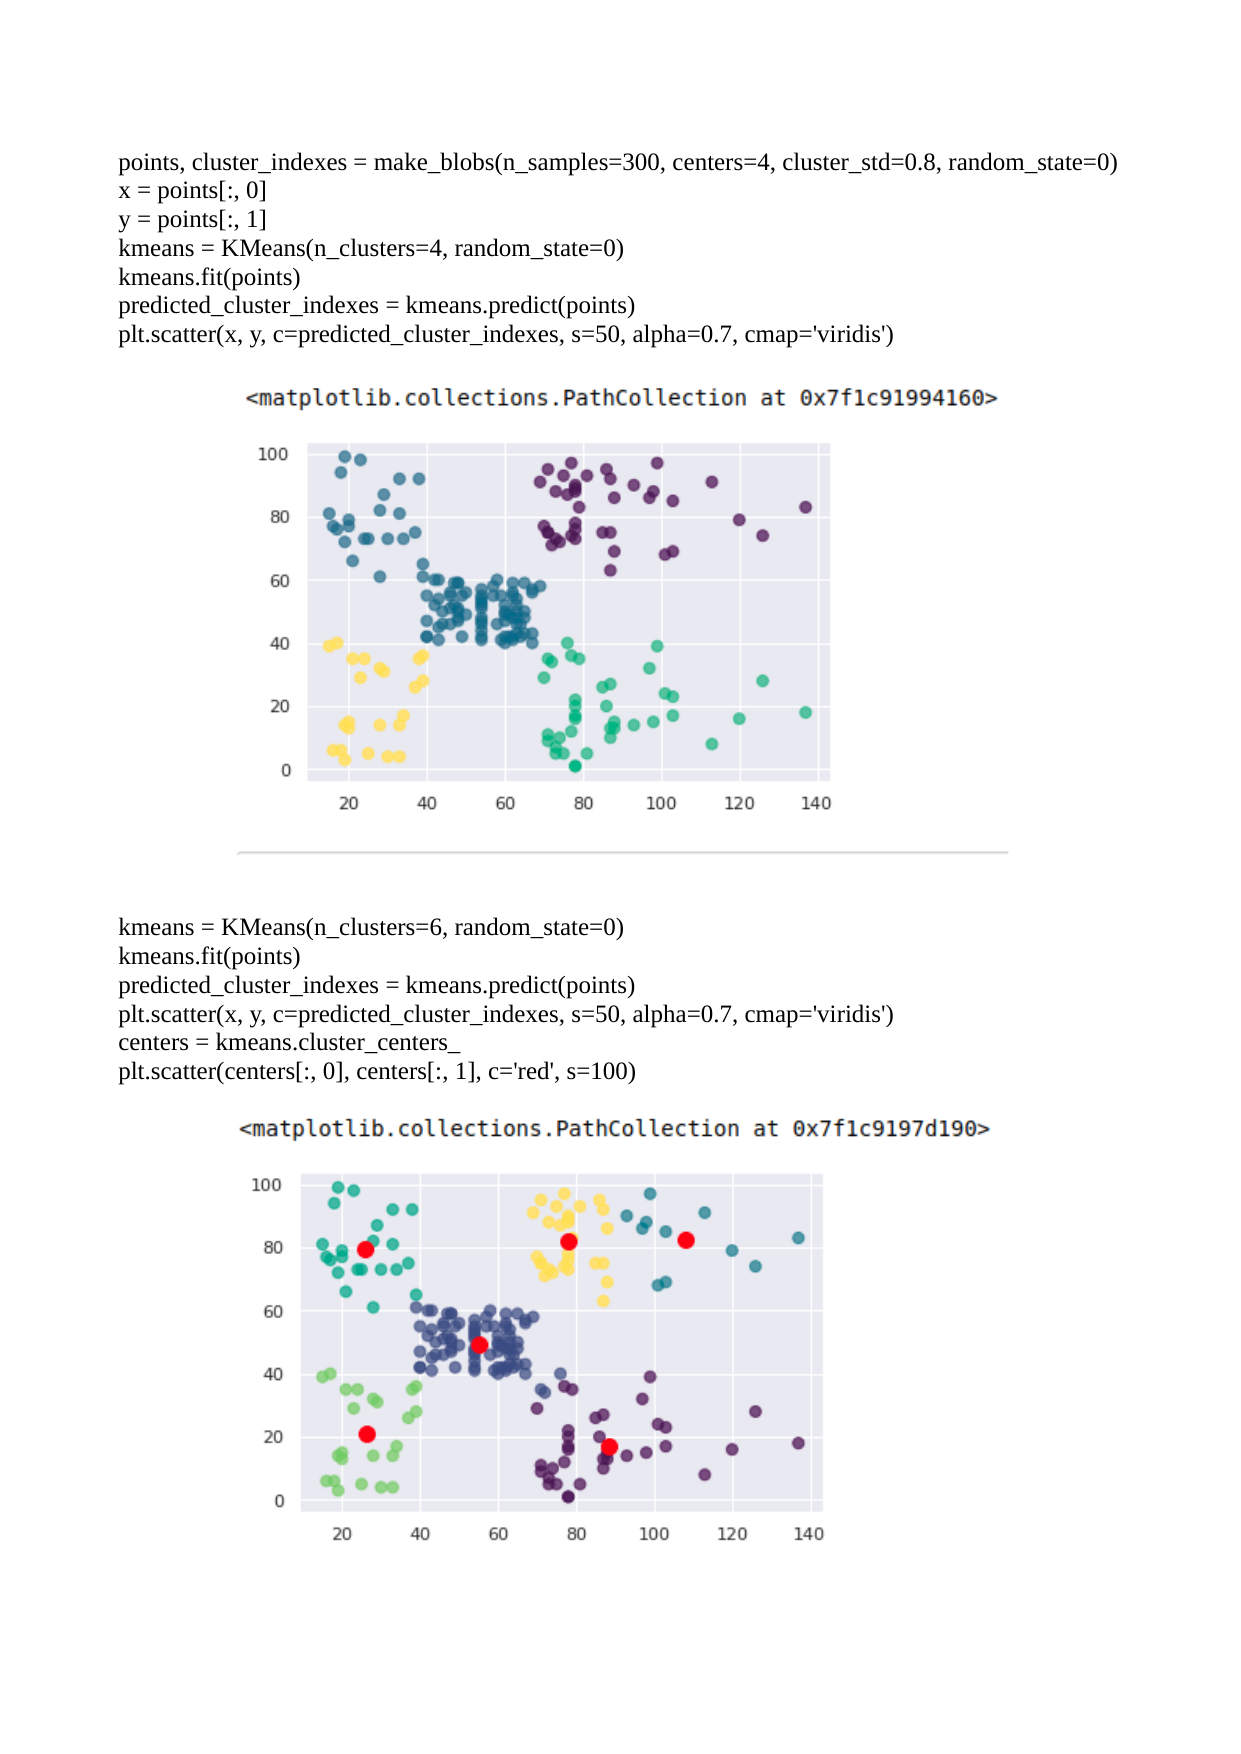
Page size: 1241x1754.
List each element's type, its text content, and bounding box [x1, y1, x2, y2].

picture [231, 376, 1009, 855]
picture [226, 1113, 1014, 1570]
text kmeans.fit(points) [118, 262, 1122, 291]
text x = points[:, 0] [118, 176, 1122, 204]
text plt.scatter(x, y, c=predicted_cluster_indexes, s=50, alpha=0.7, cmap='viridis') [118, 319, 1122, 348]
text y = points[:, 1] [118, 204, 1122, 233]
text plt.scatter(x, y, c=predicted_cluster_indexes, s=50, alpha=0.7, cmap='viridis') [118, 999, 1122, 1027]
text predicted_cluster_indexes = kmeans.predict(points) [118, 291, 1122, 319]
text centers = kmeans.cluster_centers_ [118, 1027, 1122, 1056]
text kmeans.fit(points) [118, 941, 1122, 970]
text plt.scatter(centers[:, 0], centers[:, 1], c='red', s=100) [118, 1056, 1122, 1085]
text points, cluster_indexes = make_blobs(n_samples=300, centers=4, cluster_std=0.8, random_state=0) [118, 147, 1122, 176]
text kmeans = KMeans(n_clusters=6, random_state=0) [118, 912, 1122, 941]
text kmeans = KMeans(n_clusters=4, random_state=0) [118, 233, 1122, 262]
text predicted_cluster_indexes = kmeans.predict(points) [118, 970, 1122, 999]
